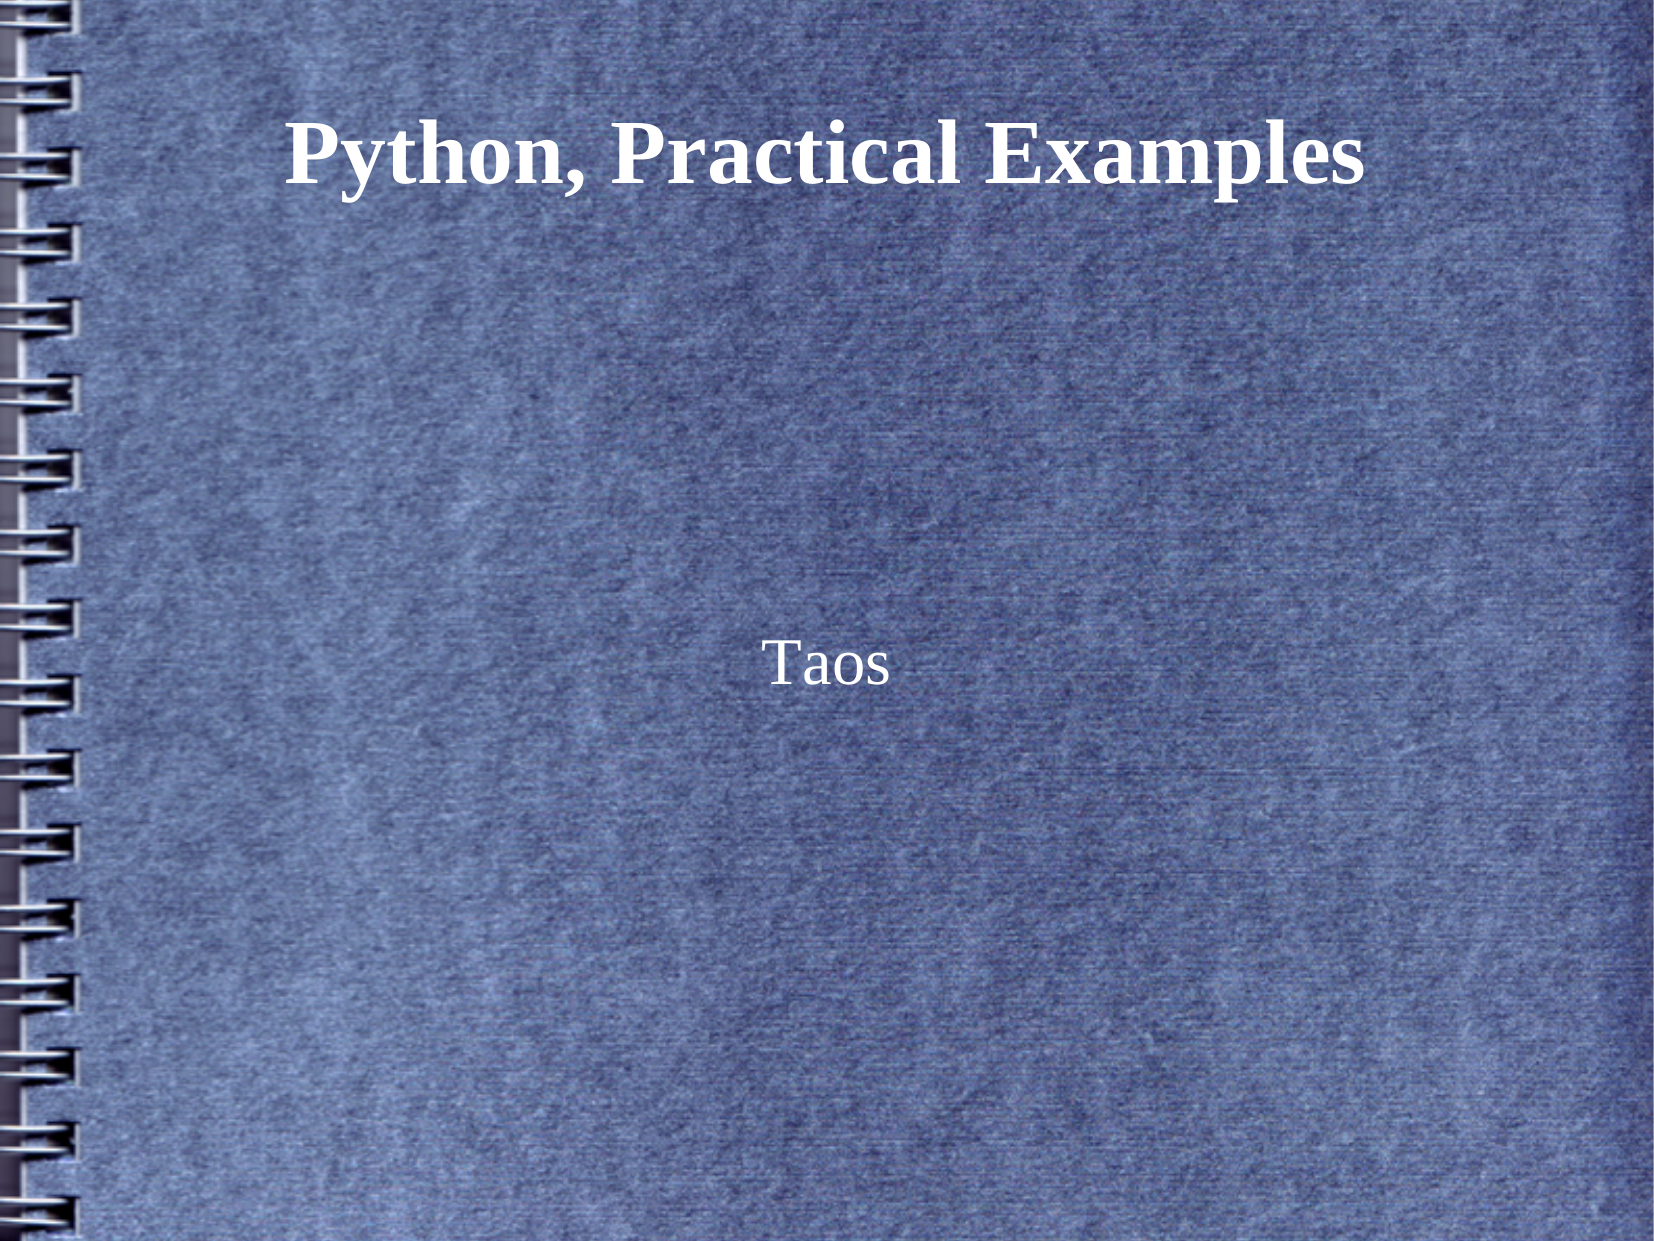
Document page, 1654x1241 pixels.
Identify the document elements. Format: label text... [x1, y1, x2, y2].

subtitle Taos [82, 290, 1571, 1109]
title Python, Practical Examples [82, 49, 1571, 257]
picture [0, 0, 1654, 1241]
